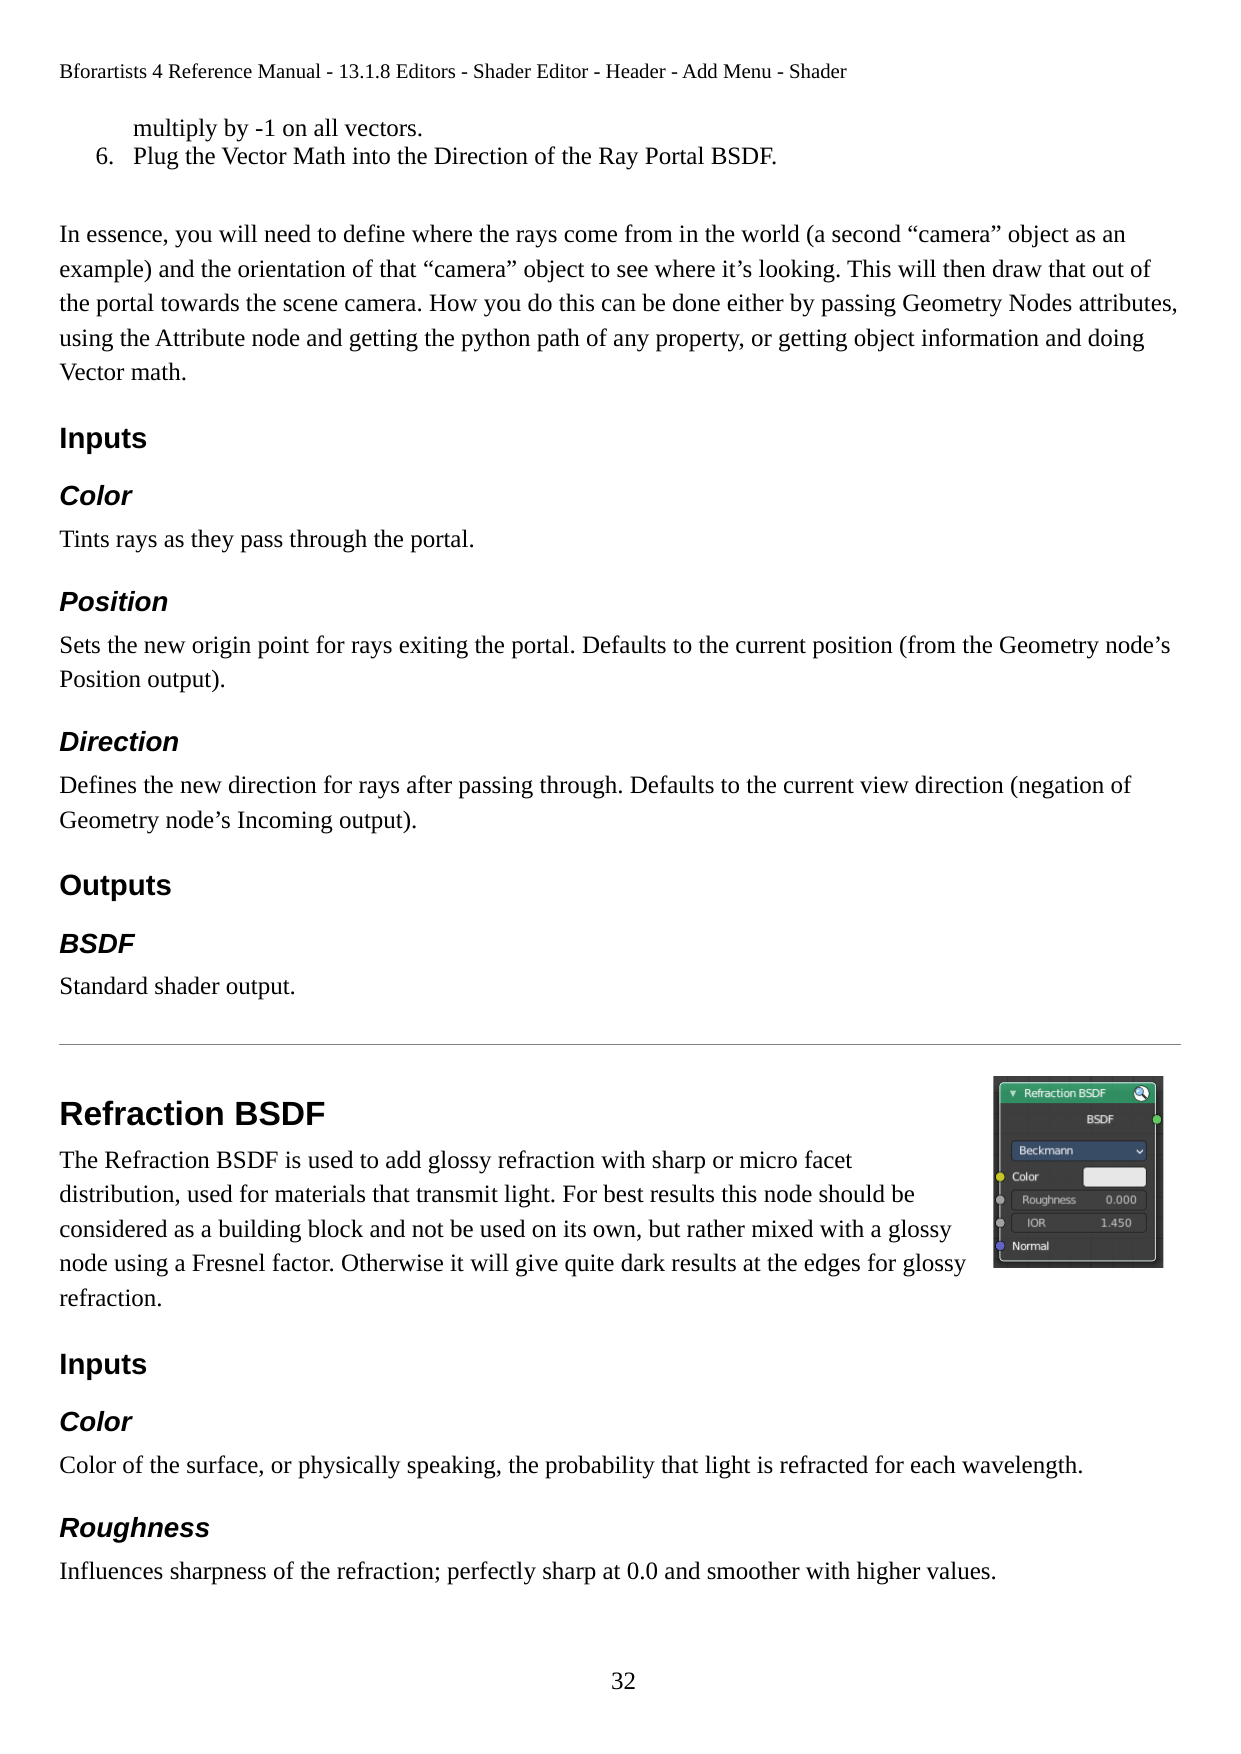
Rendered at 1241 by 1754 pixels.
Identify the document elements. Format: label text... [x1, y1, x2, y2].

picture [993, 1076, 1164, 1268]
subtitle Color [59, 1405, 1181, 1437]
text In essence, you will need to define where the rays come from in the world (a second “camera” object as an example) and the orientation of that “camera” object to see where it’s looking. This will then draw that out of the portal towards the scene camera. How you do this can be done either by passing Geometry Nodes attributes, using the Attribute node and getting the python path of any property, or getting object information and doing Vector math. [59, 219, 1181, 386]
list Plug the Vector Math into the Direction of the Ray Portal BSDF. [95, 141, 1181, 170]
subtitle Direction [59, 726, 1181, 758]
subtitle Position [59, 585, 1181, 617]
subtitle Refraction BSDF [59, 1094, 993, 1133]
text Defines the new direction for rays after passing through. Defaults to the current view direction (negation of Geometry node’s Incoming output). [59, 770, 1181, 833]
subtitle [1164, 1094, 1181, 1133]
subtitle BSDF [59, 927, 1181, 959]
subtitle Inputs [59, 1347, 1181, 1380]
text Sets the new origin point for rays exiting the portal. Defaults to the current position (from the Geometry node’s Position output). [59, 630, 1181, 693]
subtitle Inputs [59, 421, 1181, 454]
text Tints rays as they pass through the portal. [59, 524, 1181, 553]
subtitle Outputs [59, 868, 1181, 902]
subtitle Color [59, 479, 1181, 511]
subtitle Roughness [59, 1511, 1181, 1543]
text Influences sharpness of the refraction; perfectly sharp at 0.0 and smoother with higher values. [59, 1556, 1181, 1584]
text The Refraction BSDF is used to add glossy refraction with sharp or micro facet distribution, used for materials that transmit light. For best results this node should be considered as a building block and not be used on its own, but rather mixed with a glossy node using a Fresnel factor. Otherwise it will give quite dark results at the edges for glossy refraction. [59, 1145, 1181, 1312]
text Color of the surface, or physically speaking, the probability that light is refracted for each wavelength. [59, 1450, 1181, 1478]
list multiply by -1 on all vectors. [95, 113, 1181, 141]
text Standard shader output. [59, 971, 1181, 1000]
